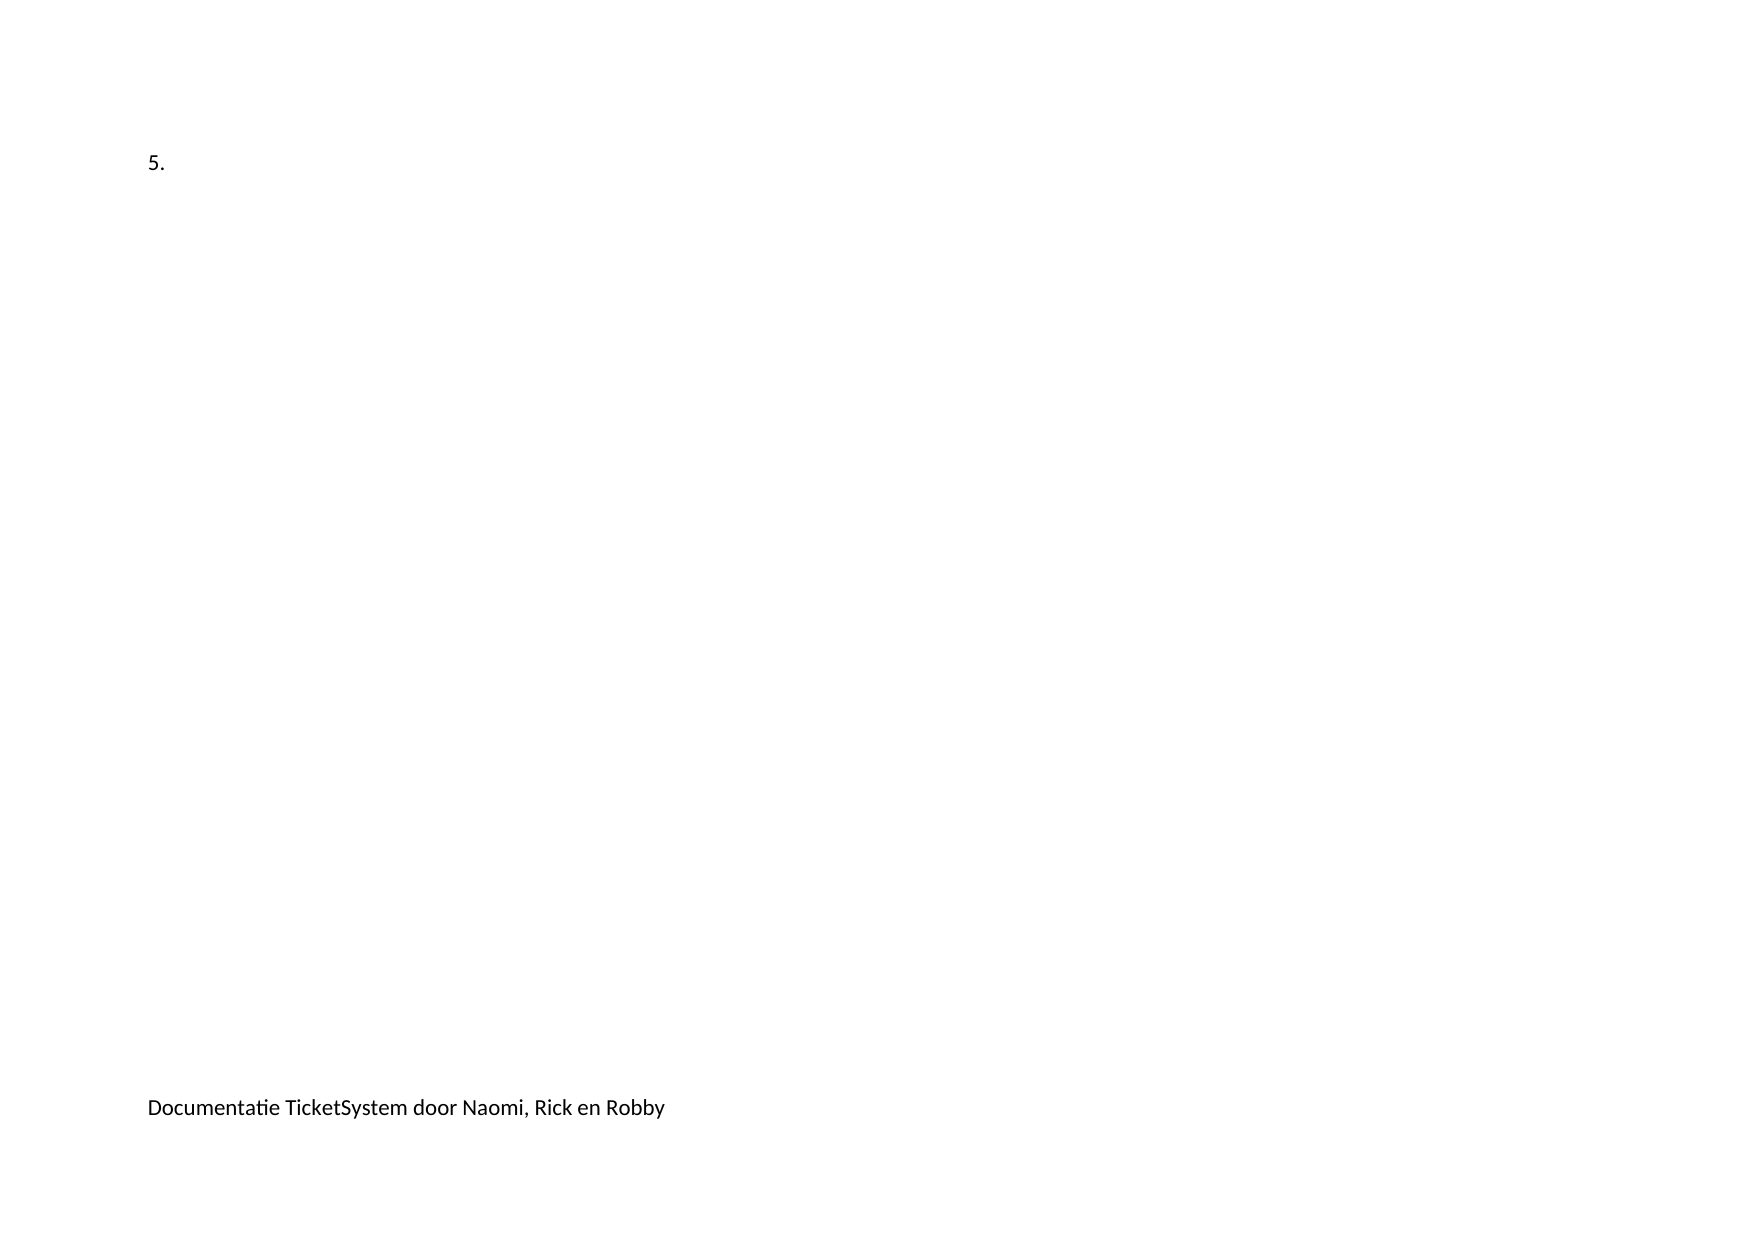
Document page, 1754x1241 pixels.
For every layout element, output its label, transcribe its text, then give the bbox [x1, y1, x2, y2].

text 5. [148, 148, 1606, 176]
